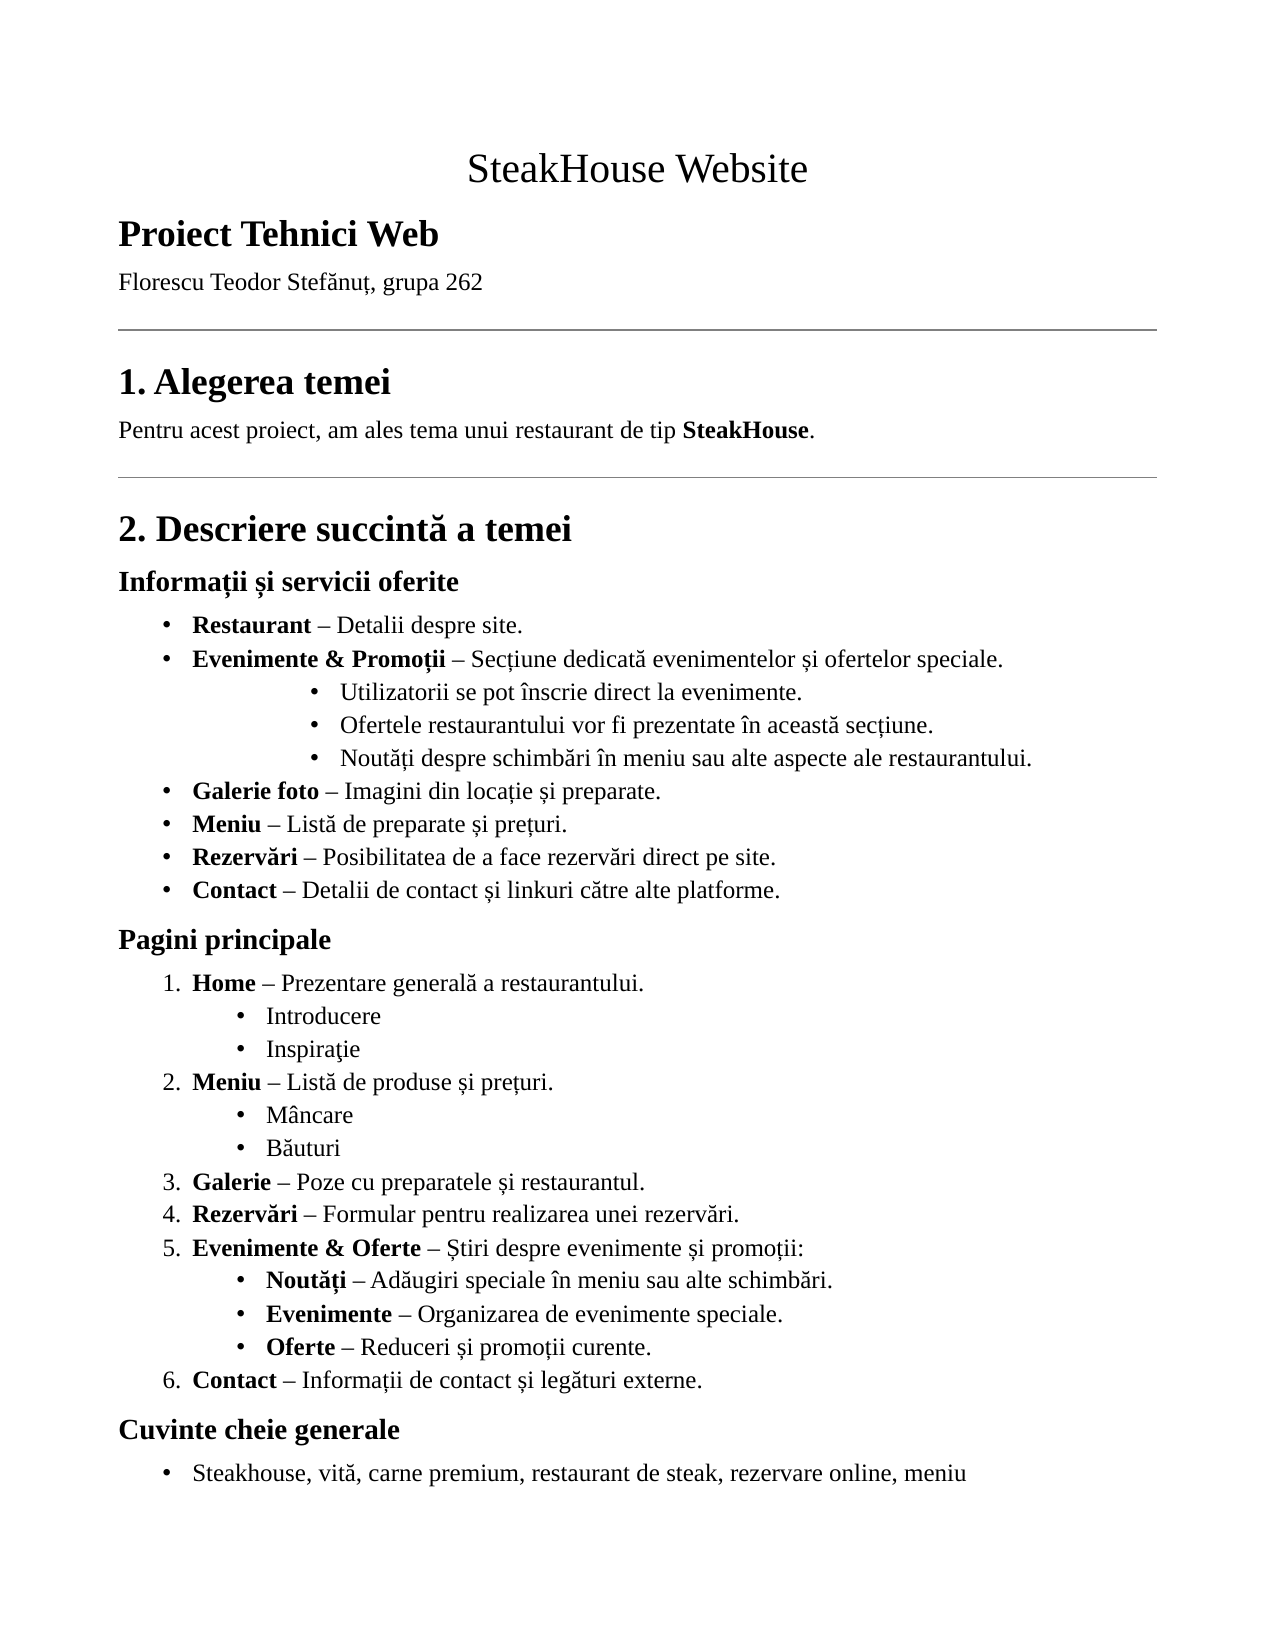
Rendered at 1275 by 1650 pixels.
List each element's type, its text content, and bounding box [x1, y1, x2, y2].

list Restaurant – Detalii despre site. [162, 611, 1157, 639]
list Contact – Informații de contact și legături externe. [162, 1365, 1157, 1393]
subtitle Cuvinte cheie generale [118, 1412, 1157, 1446]
list Noutăți – Adăugiri speciale în meniu sau alte schimbări. [236, 1266, 1157, 1294]
list Introducere [236, 1001, 1157, 1030]
list Utilizatorii se pot înscrie direct la evenimente. [310, 677, 1157, 705]
subtitle SteakHouse Website [118, 143, 1157, 191]
list Evenimente – Organizarea de evenimente speciale. [236, 1299, 1157, 1327]
list Rezervări – Posibilitatea de a face rezervări direct pe site. [162, 842, 1157, 871]
subtitle 2. Descriere succintă a temei [118, 507, 1157, 550]
list Contact – Detalii de contact și linkuri către alte platforme. [162, 875, 1157, 903]
text Pentru acest proiect, am ales tema unui restaurant de tip SteakHouse. [118, 415, 1157, 444]
list Inspiraţie [236, 1034, 1157, 1063]
list Oferte – Reduceri și promoții curente. [236, 1332, 1157, 1360]
subtitle Proiect Tehnici Web [118, 212, 1157, 255]
list Steakhouse, vită, carne premium, restaurant de steak, rezervare online, meniu [162, 1458, 1157, 1487]
subtitle Pagini principale [118, 922, 1157, 956]
text Florescu Teodor Stefănuț, grupa 262 [118, 267, 1157, 296]
list Home – Prezentare generală a restaurantului. [162, 968, 1157, 997]
list Rezervări – Formular pentru realizarea unei rezervări. [162, 1199, 1157, 1228]
list Evenimente & Promoții – Secțiune dedicată evenimentelor și ofertelor speciale. [162, 644, 1157, 672]
list Galerie foto – Imagini din locație și preparate. [162, 776, 1157, 804]
list Noutăți despre schimbări în meniu sau alte aspecte ale restaurantului. [310, 743, 1157, 771]
list Galerie – Poze cu preparatele și restaurantul. [162, 1167, 1157, 1195]
subtitle 1. Alegerea temei [118, 359, 1157, 402]
list Băuturi [236, 1133, 1157, 1162]
list Meniu – Listă de produse și prețuri. [162, 1067, 1157, 1096]
list Mâncare [236, 1101, 1157, 1129]
list Ofertele restaurantului vor fi prezentate în această secțiune. [310, 710, 1157, 738]
list Evenimente & Oferte – Știri despre evenimente și promoții: [162, 1233, 1157, 1261]
subtitle Informații și servicii oferite [118, 564, 1157, 598]
list Meniu – Listă de preparate și prețuri. [162, 809, 1157, 837]
